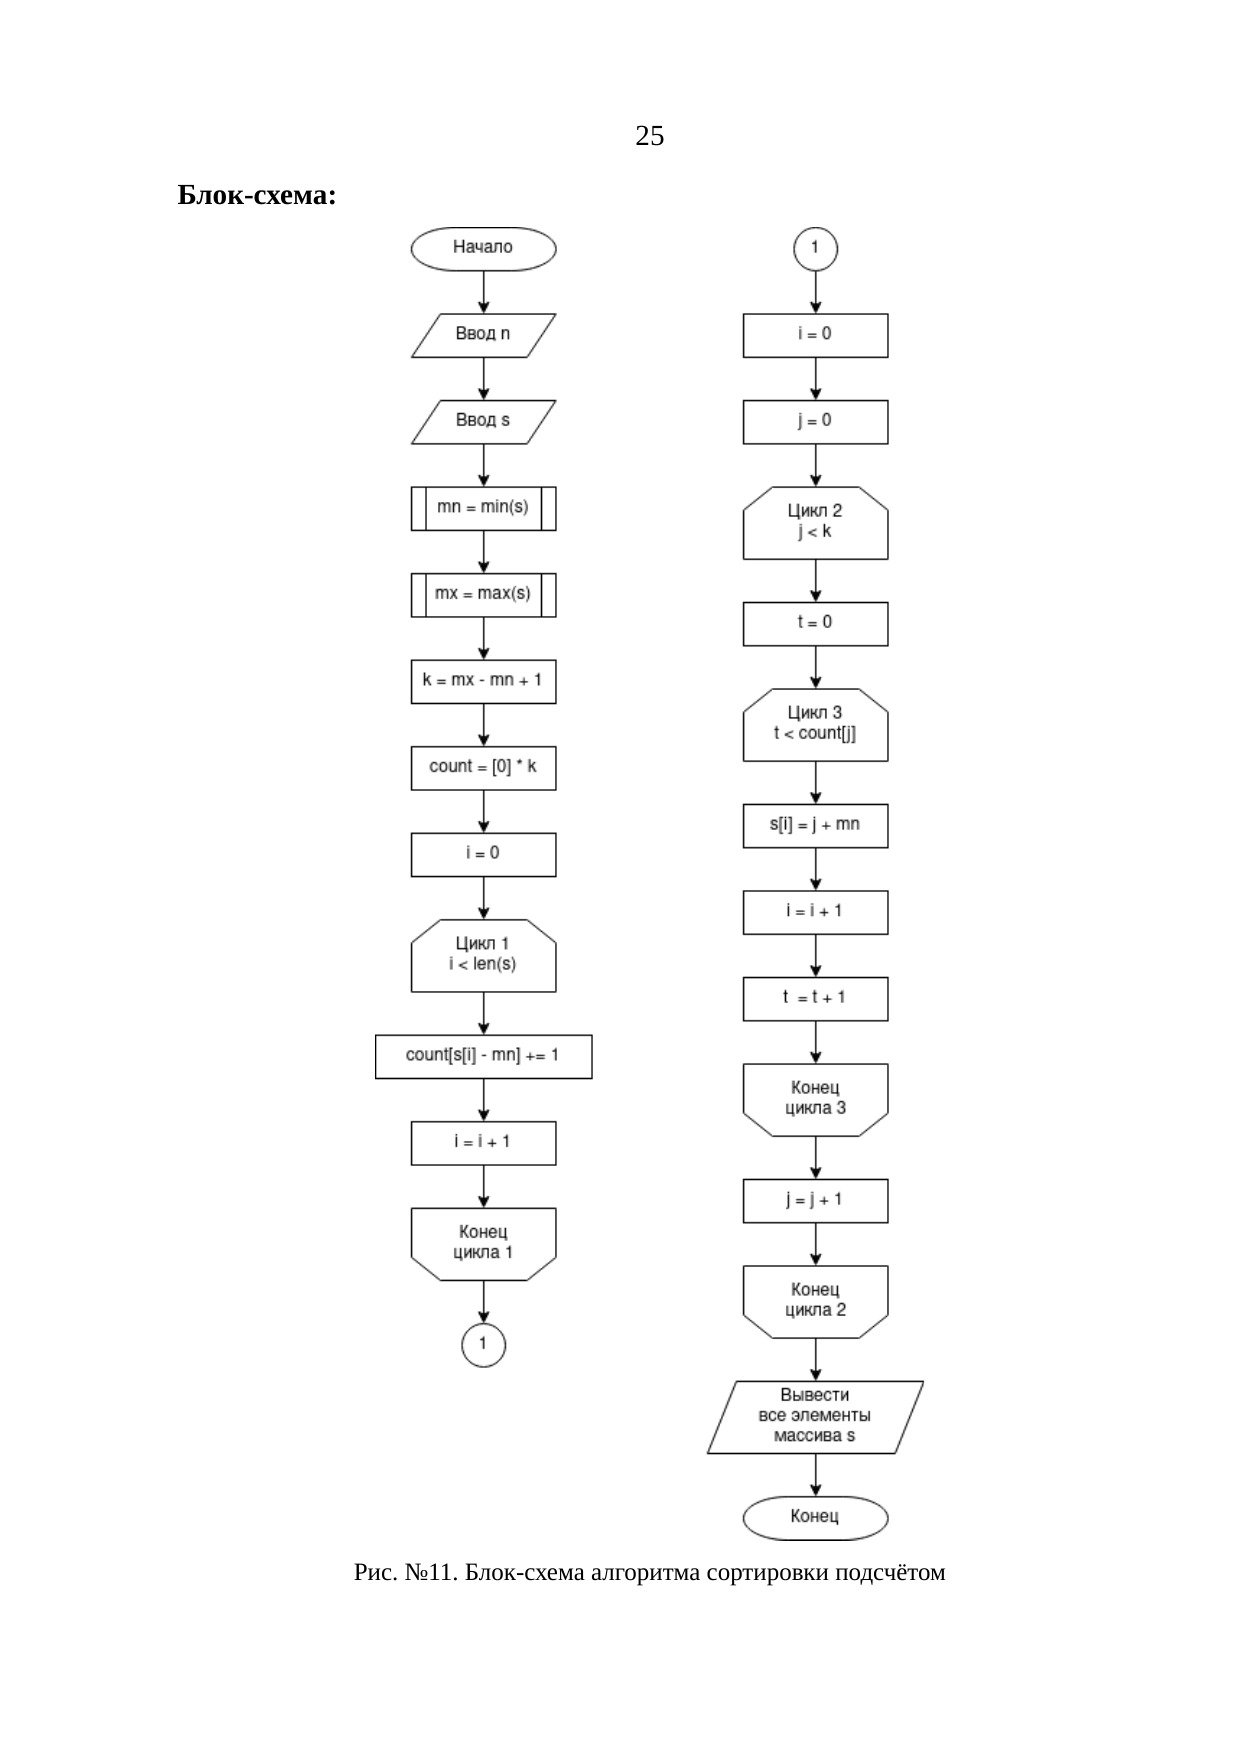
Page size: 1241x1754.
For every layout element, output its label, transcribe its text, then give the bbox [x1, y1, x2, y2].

picture [375, 227, 925, 1541]
text Блок-схема: [177, 177, 1122, 211]
text Рис. №11. Блок-схема алгоритма сортировки подсчётом [177, 1557, 1122, 1586]
